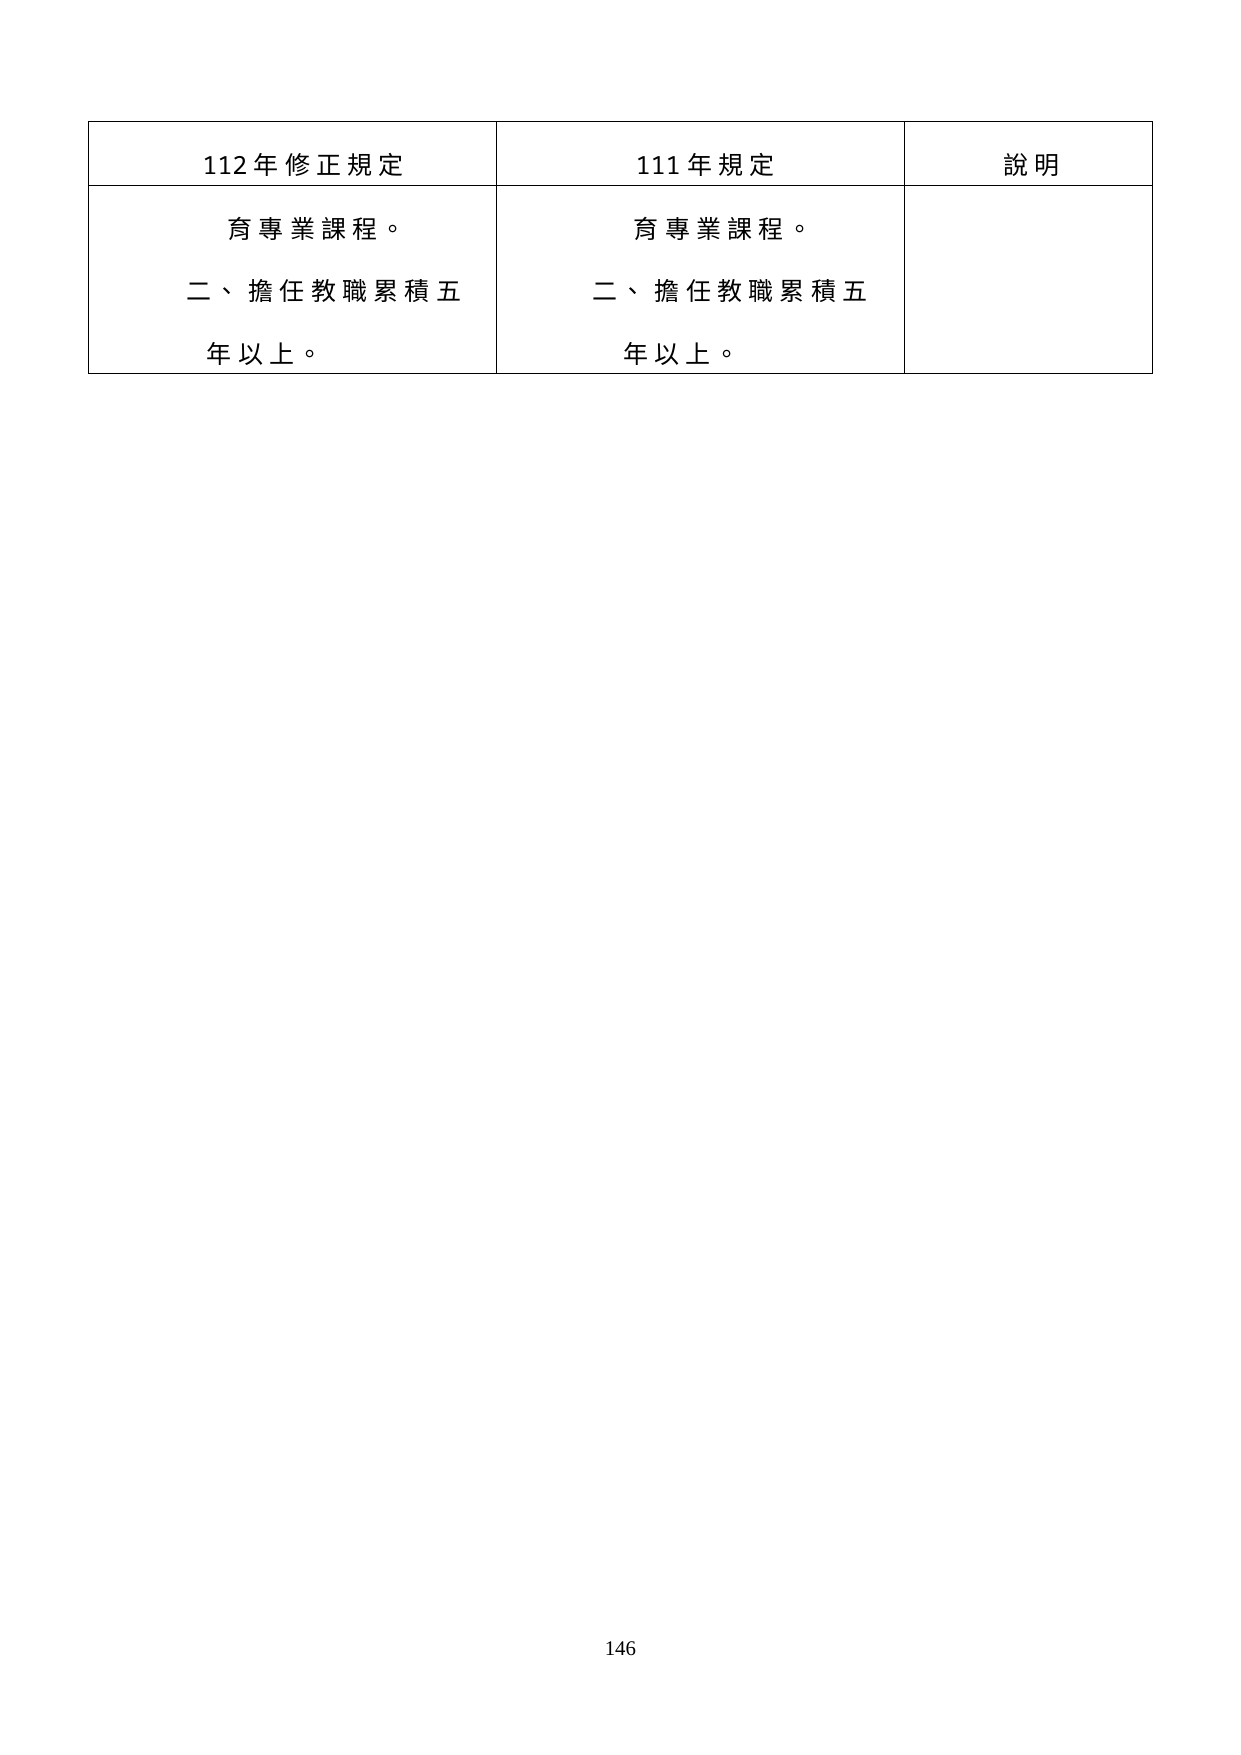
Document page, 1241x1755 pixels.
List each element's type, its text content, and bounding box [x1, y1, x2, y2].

table_cell 育專業課程。 二、擔任教職累積五年以上。 [497, 186, 904, 373]
table_cell 育專業課程。 二、擔任教職累積五年以上。 [89, 186, 496, 373]
table_header 112年修正規定 [89, 122, 496, 185]
table_header 說明 [905, 122, 1152, 185]
table_cell [905, 186, 1152, 373]
table_header 111年規定 [497, 122, 904, 185]
